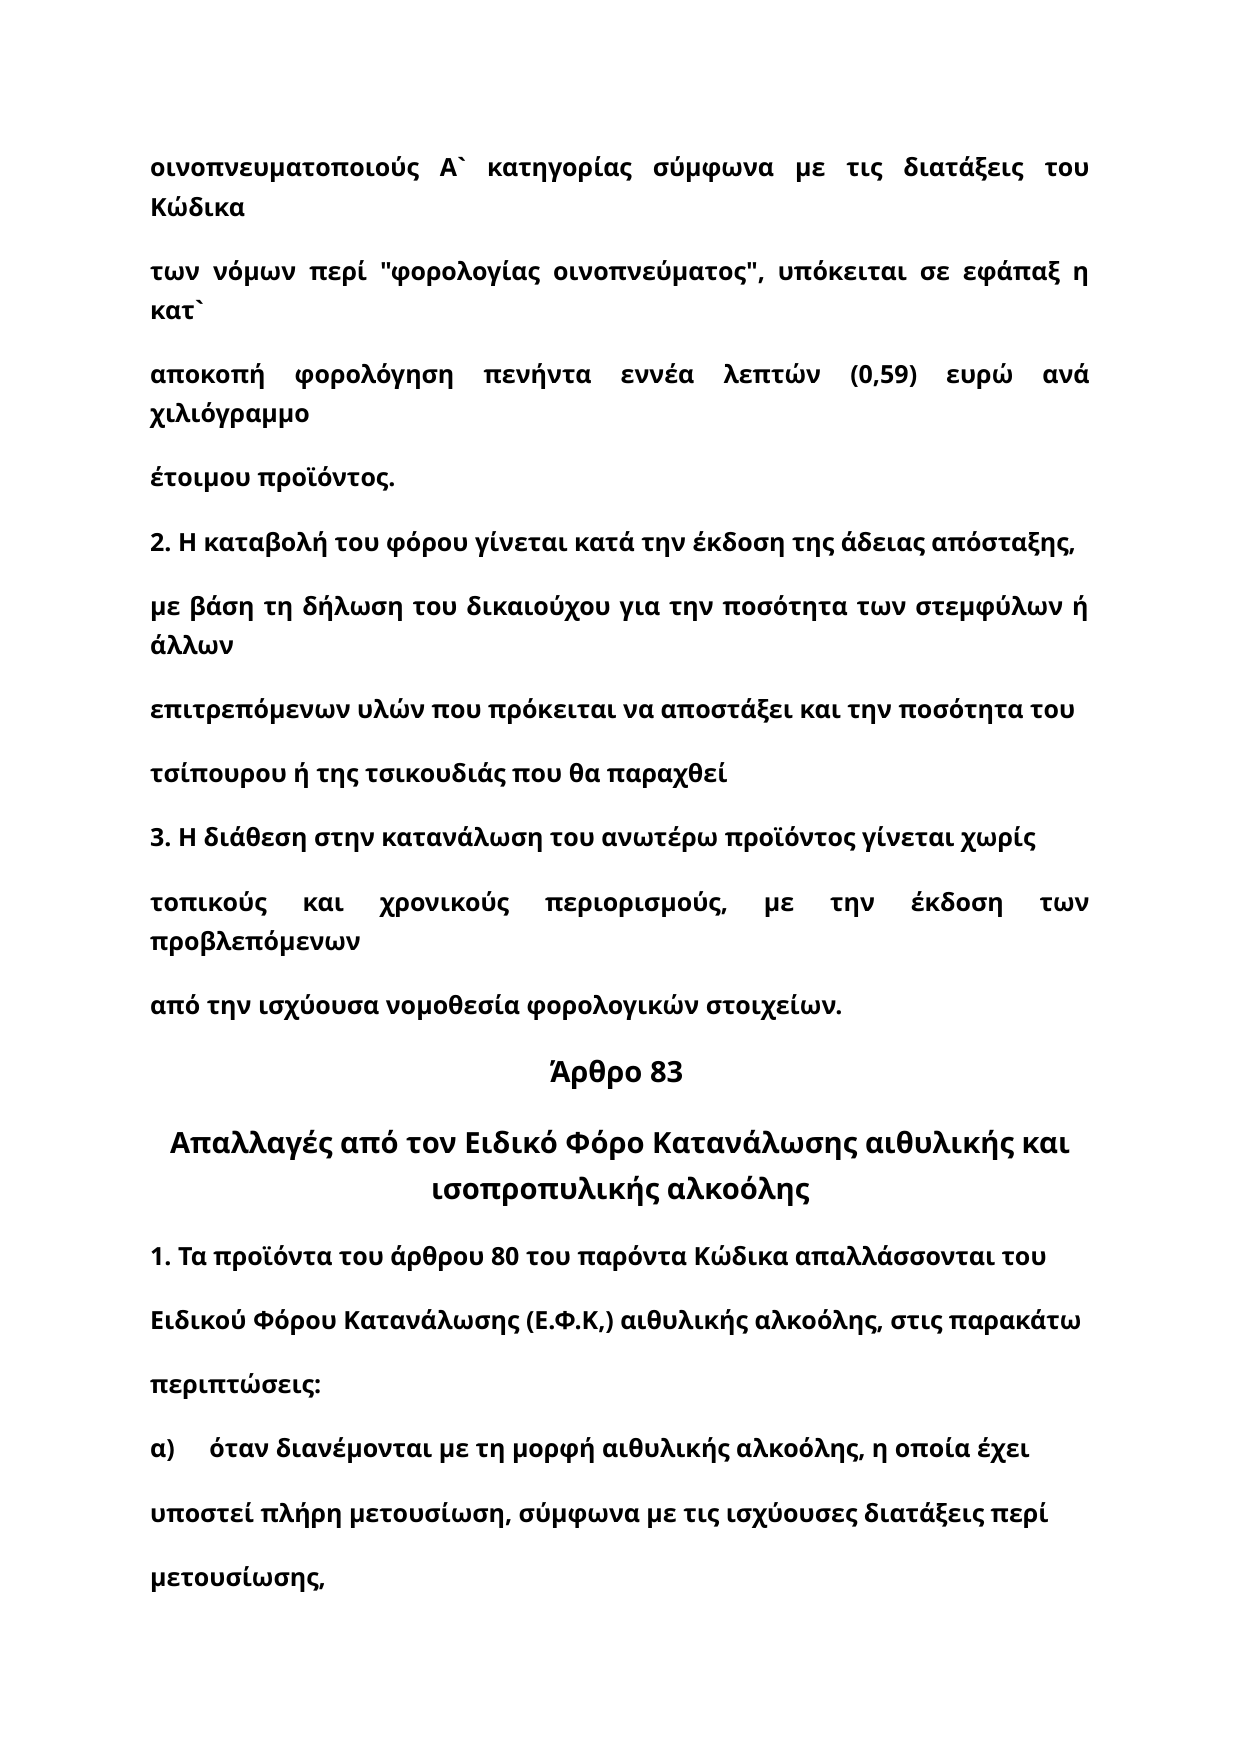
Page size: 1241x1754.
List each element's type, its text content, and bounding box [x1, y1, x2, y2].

text των νόμων περί "φορολογίας οινοπνεύματος", υπόκειται σε εφάπαξ η κατ` [150, 253, 1090, 327]
text τοπικούς και χρονικούς περιορισμούς, με την έκδοση των προβλεπόμενων [150, 884, 1090, 957]
text έτοιμου προϊόντος. [150, 460, 1090, 494]
text αποκοπή φορολόγηση πενήντα εννέα λεπτών (0,59) ευρώ ανά χιλιόγραμμο [150, 357, 1090, 430]
text μετουσίωσης, [150, 1559, 1090, 1593]
text επιτρεπόμενων υλών που πρόκειται να αποστάξει και την ποσότητα του [150, 692, 1090, 726]
subtitle Άρθρο 83 [150, 1052, 1090, 1091]
text 3. Η διάθεση στην κατανάλωση του ανωτέρω προϊόντος γίνεται χωρίς [150, 820, 1090, 854]
text τσίπουρου ή της τσικουδιάς που θα παραχθεί [150, 756, 1090, 790]
text οινοπνευματοποιούς Α` κατηγορίας σύμφωνα με τις διατάξεις του Κώδικα [150, 150, 1090, 223]
text περιπτώσεις: [150, 1367, 1090, 1401]
text Ειδικού Φόρου Κατανάλωσης (Ε.Φ.Κ,) αιθυλικής αλκοόλης, στις παρακάτω [150, 1303, 1090, 1337]
text από την ισχύουσα νομοθεσία φορολογικών στοιχείων. [150, 987, 1090, 1022]
text με βάση τη δήλωση του δικαιούχου για την ποσότητα των στεμφύλων ή άλλων [150, 588, 1090, 662]
subtitle Απαλλαγές από τον Ειδικό Φόρο Κατανάλωσης αιθυλικής και ισοπροπυλικής αλκοόλης [150, 1122, 1090, 1208]
list α) όταν διανέμονται με τη μορφή αιθυλικής αλκοόλης, η οποία έχει [150, 1431, 1090, 1465]
text 1. Τα προϊόντα του άρθρου 80 του παρόντα Κώδικα απαλλάσσονται του [150, 1238, 1090, 1273]
text 2. Η καταβολή του φόρου γίνεται κατά την έκδοση της άδειας απόσταξης, [150, 524, 1090, 558]
text υποστεί πλήρη μετουσίωση, σύμφωνα με τις ισχύουσες διατάξεις περί [150, 1495, 1090, 1529]
